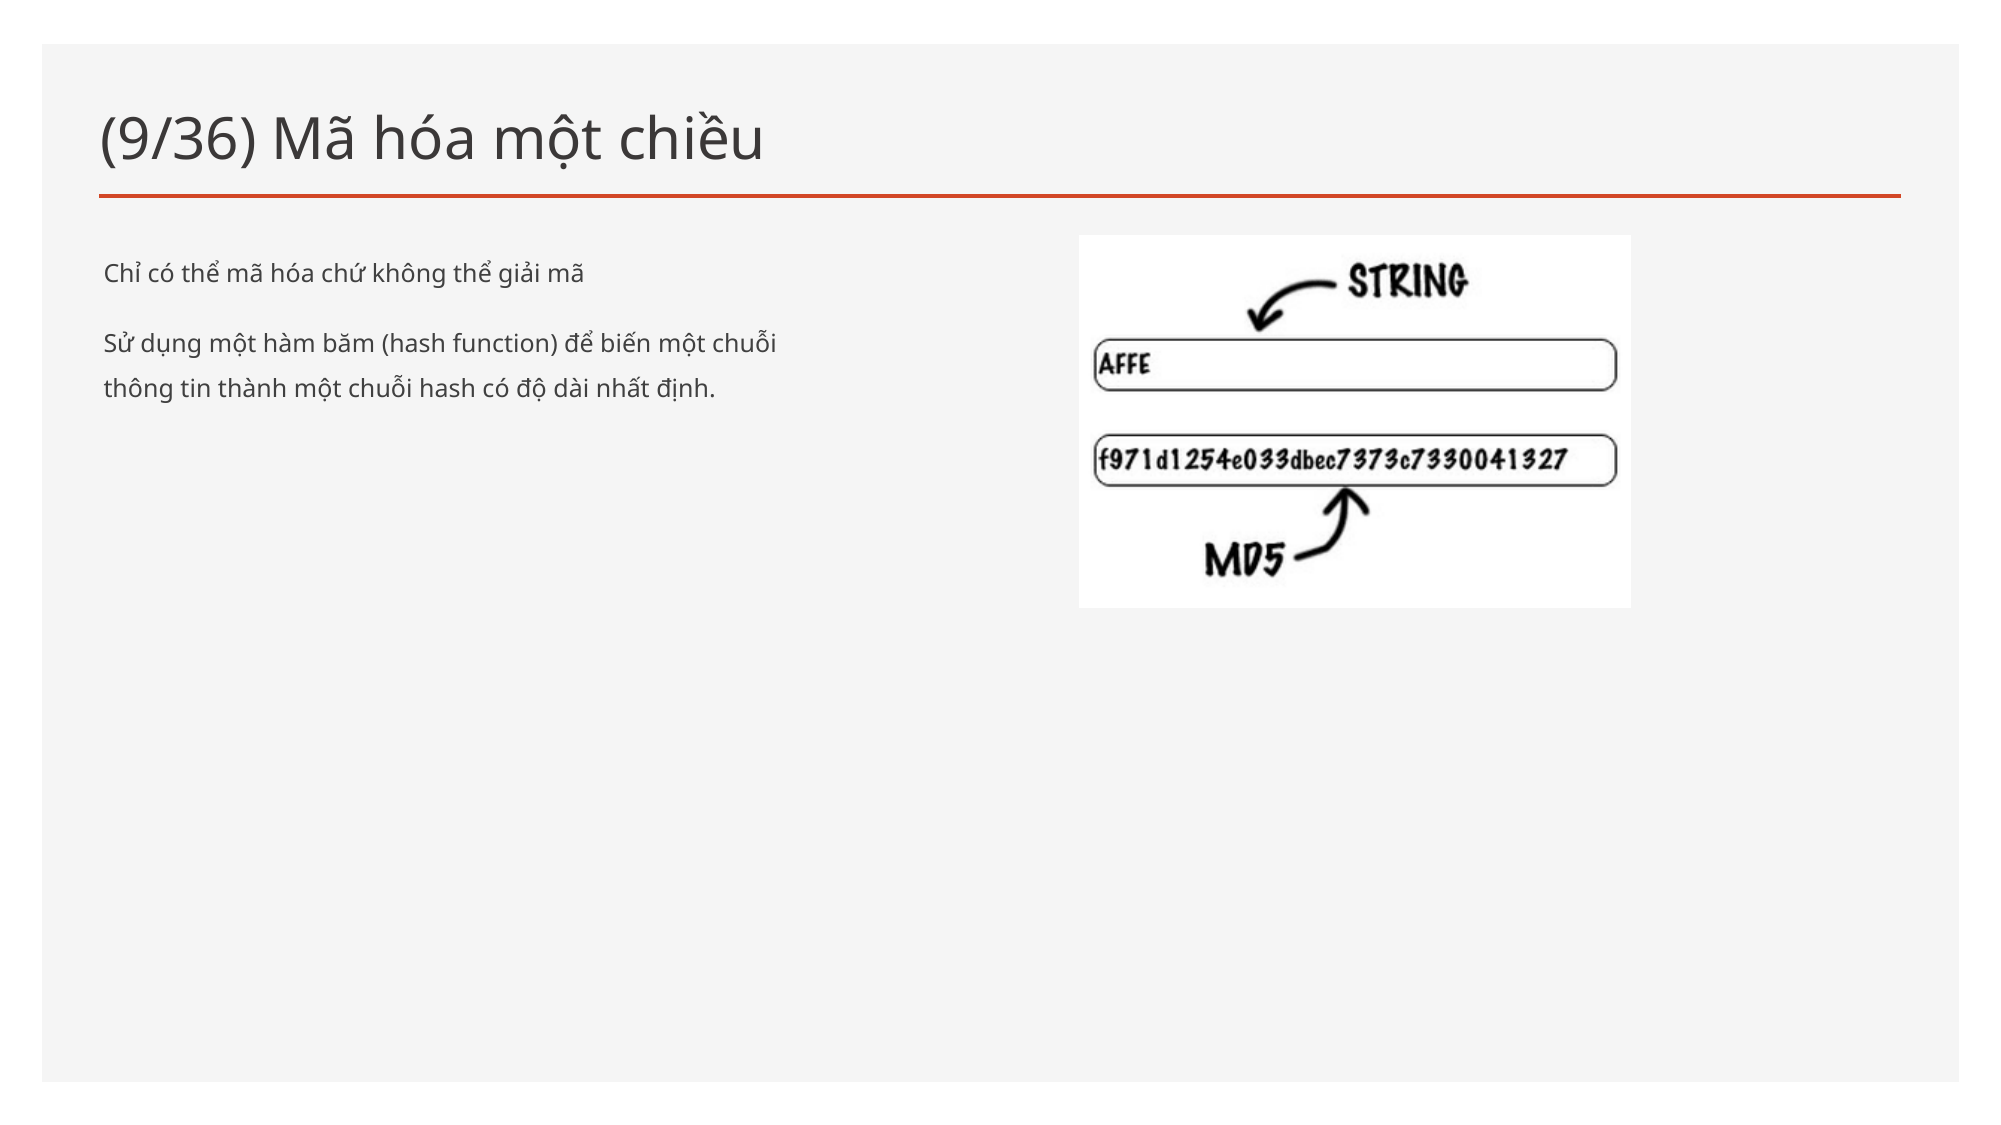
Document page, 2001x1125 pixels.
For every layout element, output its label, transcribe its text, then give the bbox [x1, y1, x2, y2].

picture [1079, 235, 1631, 608]
list Chỉ có thể mã hóa chứ không thể giải mã Sử dụng một hàm băm (hash function) để biến một chuỗi thông tin thành một chuỗi hash có độ dài nhất định. [88, 235, 814, 889]
title (9/36) Mã hóa một chiều [85, 73, 1214, 179]
